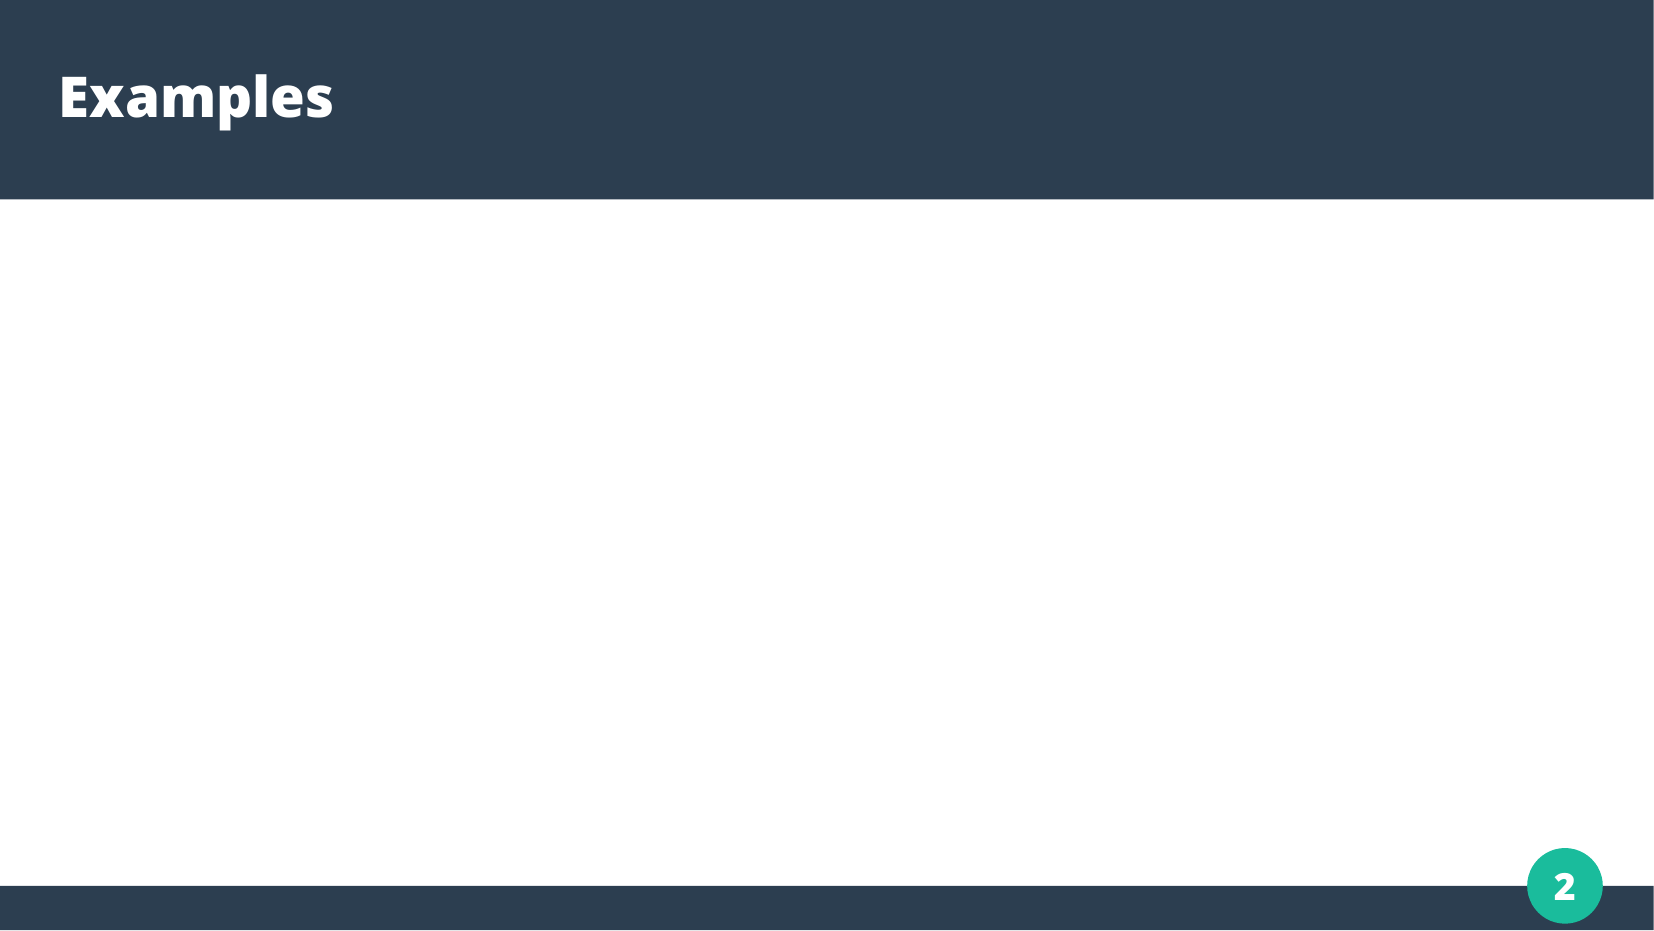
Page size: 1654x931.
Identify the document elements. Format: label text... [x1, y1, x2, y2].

title Examples [59, 37, 1595, 156]
